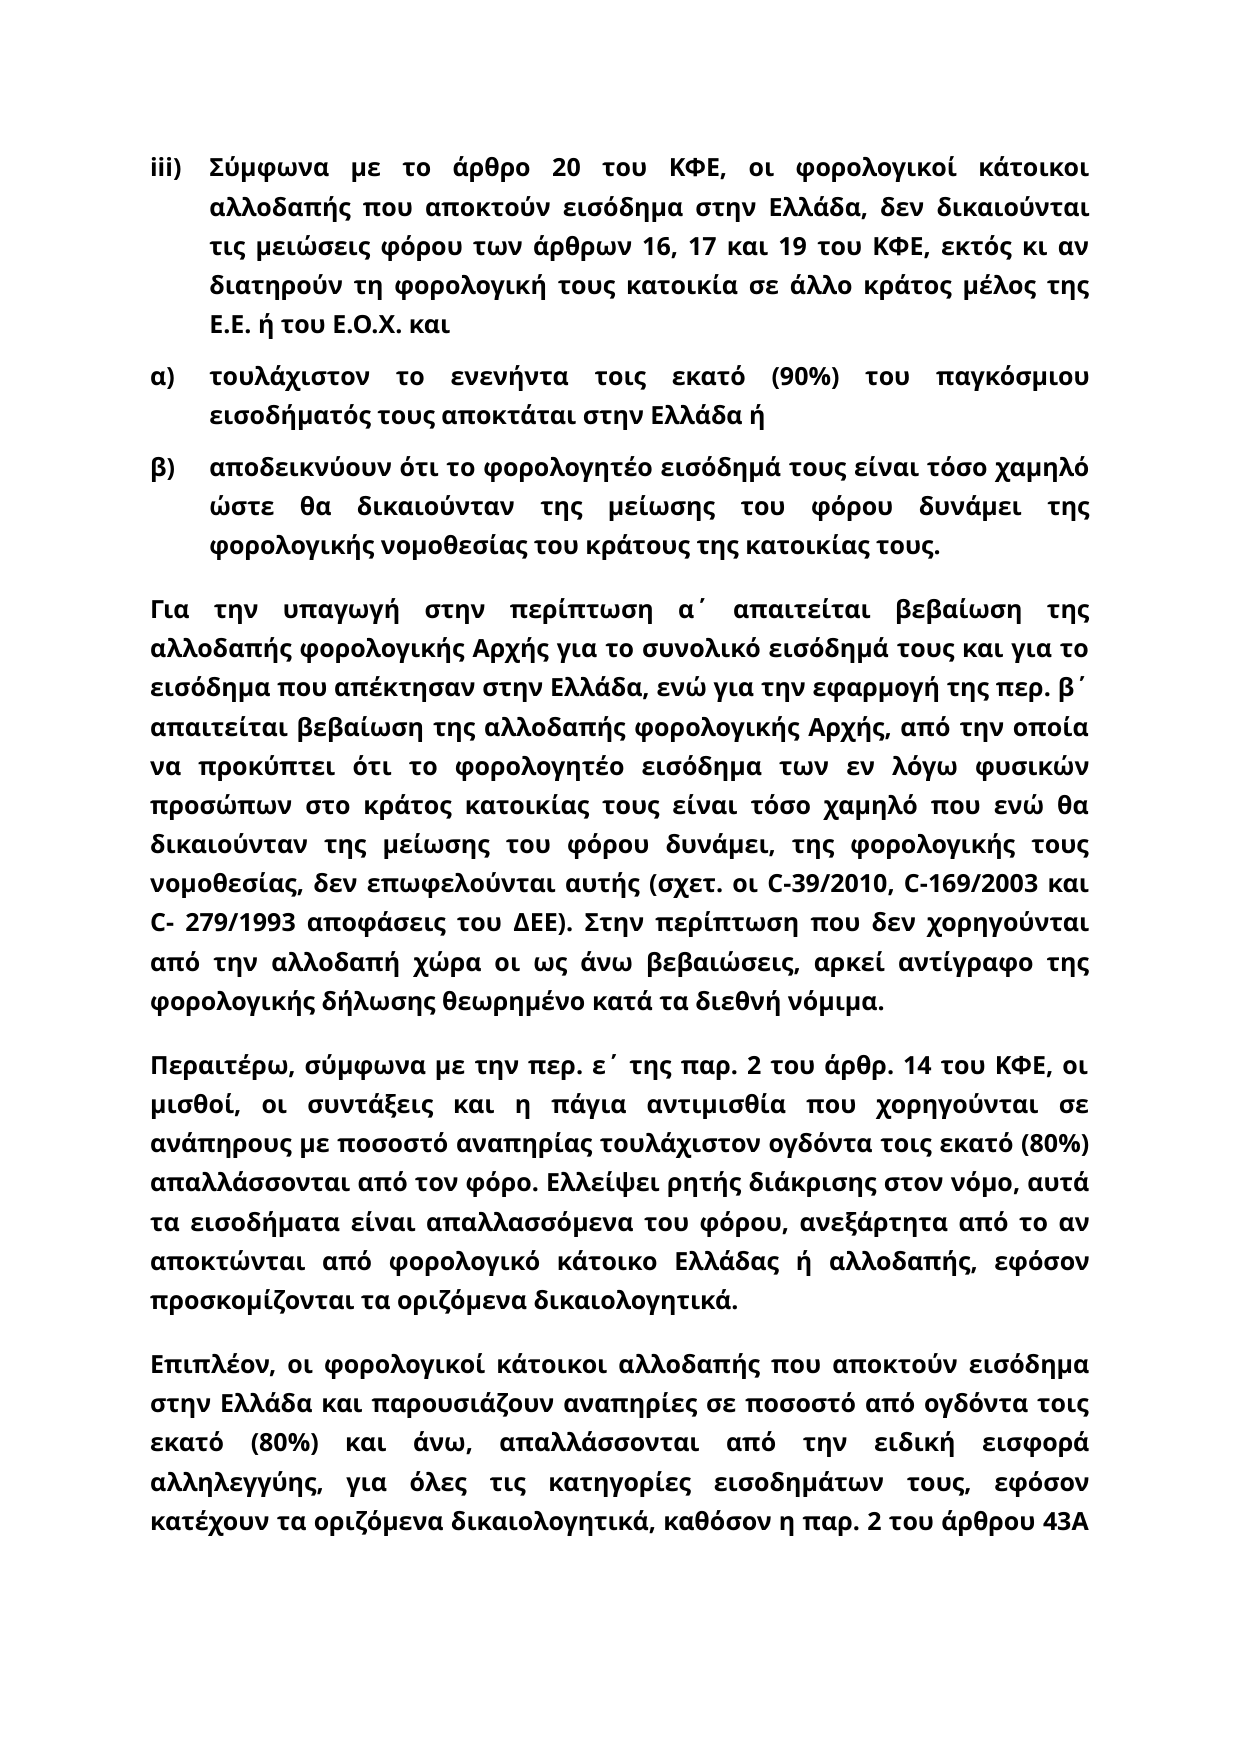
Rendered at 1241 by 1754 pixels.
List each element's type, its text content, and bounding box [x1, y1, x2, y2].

text Για την υπαγωγή στην περίπτωση α΄ απαιτείται βεβαίωση της αλλοδαπής φορολογικής Αρχής για το συνολικό εισόδημά τους και για το εισόδημα που απέκτησαν στην Ελλάδα, ενώ για την εφαρμογή της περ. β΄ απαιτείται βεβαίωση της αλλοδαπής φορολογικής Αρχής, από την οποία να προκύπτει ότι το φορολογητέο εισόδημα των εν λόγω φυσικών προσώπων στο κράτος κατοικίας τους είναι τόσο χαμηλό που ενώ θα δικαιούνταν της μείωσης του φόρου δυνάμει, της φορολογικής τους νομοθεσίας, δεν επωφελούνται αυτής (σχετ. οι C-39/2010, C-169/2003 και C- 279/1993 αποφάσεις του ΔΕΕ). Στην περίπτωση που δεν χορηγούνται από την αλλοδαπή χώρα οι ως άνω βεβαιώσεις, αρκεί αντίγραφο της φορολογικής δήλωσης θεωρημένο κατά τα διεθνή νόμιμα. [150, 592, 1090, 1017]
text Επιπλέον, οι φορολογικοί κάτοικοι αλλοδαπής που αποκτούν εισόδημα στην Ελλάδα και παρουσιάζουν αναπηρίες σε ποσοστό από ογδόντα τοις εκατό (80%) και άνω, απαλλάσσονται από την ειδική εισφορά αλληλεγγύης, για όλες τις κατηγορίες εισοδημάτων τους, εφόσον κατέχουν τα οριζόμενα δικαιολογητικά, καθόσον η παρ. 2 του άρθρου 43Α [150, 1347, 1090, 1537]
list α) τουλάχιστον το ενενήντα τοις εκατό (90%) του παγκόσμιου εισοδήματός τους αποκτάται στην Ελλάδα ή [150, 358, 1090, 432]
list iii) Σύμφωνα με το άρθρο 20 του ΚΦΕ, οι φορολογικοί κάτοικοι αλλοδαπής που αποκτούν εισόδημα στην Ελλάδα, δεν δικαιούνται τις μειώσεις φόρου των άρθρων 16, 17 και 19 του ΚΦΕ, εκτός κι αν διατηρούν τη φορολογική τους κατοικία σε άλλο κράτος μέλος της Ε.Ε. ή του Ε.Ο.Χ. και [150, 150, 1090, 341]
list β) αποδεικνύουν ότι το φορολογητέο εισόδημά τους είναι τόσο χαμηλό ώστε θα δικαιούνταν της μείωσης του φόρου δυνάμει της φορολογικής νομοθεσίας του κράτους της κατοικίας τους. [150, 449, 1090, 562]
text Περαιτέρω, σύμφωνα με την περ. ε΄ της παρ. 2 του άρθρ. 14 του ΚΦΕ, οι μισθοί, οι συντάξεις και η πάγια αντιμισθία που χορηγούνται σε ανάπηρους με ποσοστό αναπηρίας τουλάχιστον ογδόντα τοις εκατό (80%) απαλλάσσονται από τον φόρο. Ελλείψει ρητής διάκρισης στον νόμο, αυτά τα εισοδήματα είναι απαλλασσόμενα του φόρου, ανεξάρτητα από το αν αποκτώνται από φορολογικό κάτοικο Ελλάδας ή αλλοδαπής, εφόσον προσκομίζονται τα οριζόμενα δικαιολογητικά. [150, 1047, 1090, 1317]
